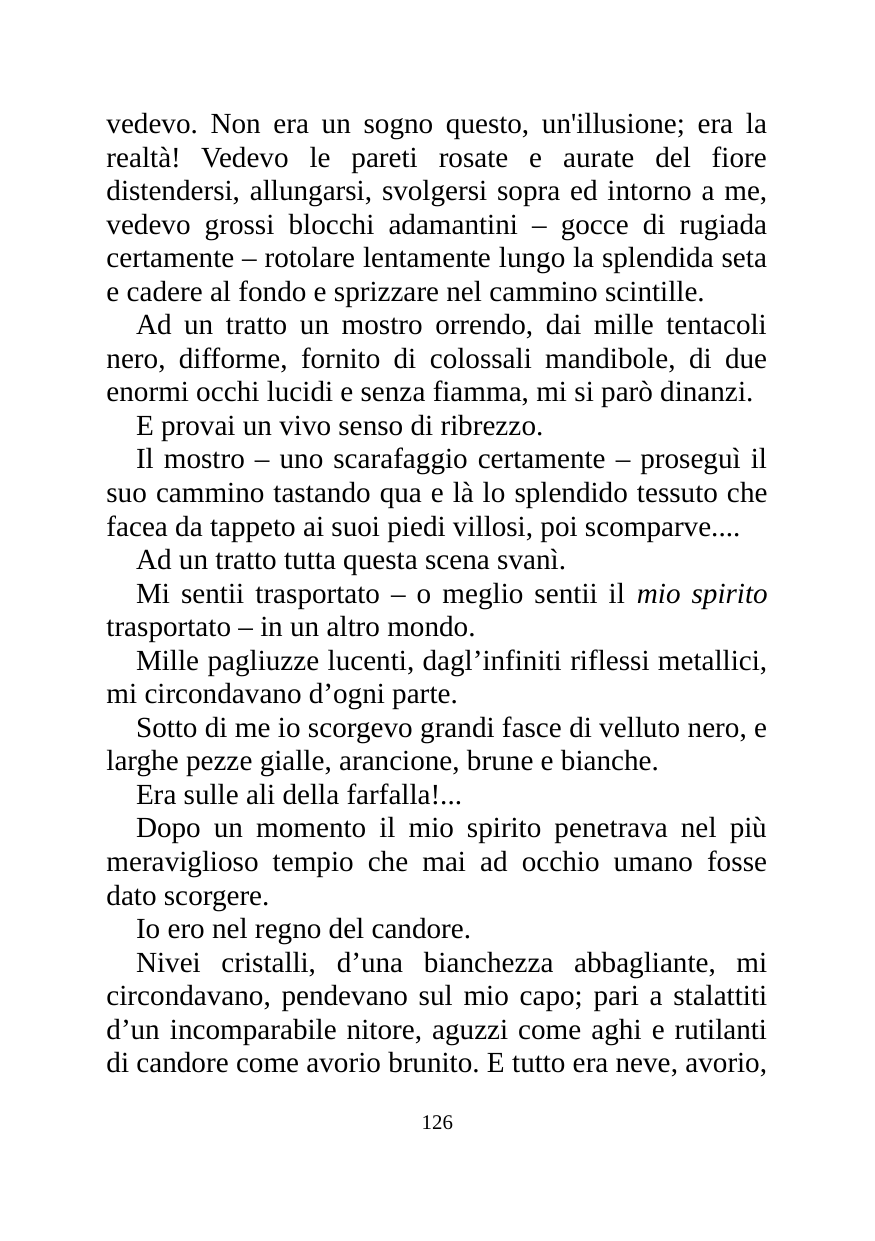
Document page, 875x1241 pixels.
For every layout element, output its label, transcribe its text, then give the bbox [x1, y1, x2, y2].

text E provai un vivo senso di ribrezzo. [106, 408, 768, 442]
text Mi sentii trasportato – o meglio sentii il mio spirito trasportato – in un altro mondo. [106, 576, 768, 643]
text Ad un tratto tutta questa scena svanì. [106, 542, 768, 576]
text Il mostro – uno scarafaggio certamente – proseguì il suo cammino tastando qua e là lo splendido tessuto che facea da tappeto ai suoi piedi villosi, poi scomparve.... [106, 442, 768, 542]
text Io ero nel regno del candore. [106, 911, 768, 945]
text Dopo un momento il mio spirito penetrava nel più meraviglioso tempio che mai ad occhio umano fosse dato scorgere. [106, 811, 768, 911]
text vedevo. Non era un sogno questo, un'illusione; era la realtà! Vedevo le pareti rosate e aurate del fiore distendersi, allungarsi, svolgersi sopra ed intorno a me, vedevo grossi blocchi adamantini – gocce di rugiada certamente – rotolare lentamente lungo la splendida seta e cadere al fondo e sprizzare nel cammino scintille. [106, 106, 768, 307]
text Nivei cristalli, d’una bianchezza abbagliante, mi circondavano, pendevano sul mio capo; pari a stalattiti d’un incomparabile nitore, aguzzi come aghi e rutilanti di candore come avorio brunito. E tutto era neve, avorio, [106, 945, 768, 1079]
text Sotto di me io scorgevo grandi fasce di velluto nero, e larghe pezze gialle, arancione, brune e bianche. [106, 710, 768, 777]
text Ad un tratto un mostro orrendo, dai mille tentacoli nero, difforme, fornito di colossali mandibole, di due enormi occhi lucidi e senza fiamma, mi si parò dinanzi. [106, 307, 768, 408]
text Mille pagliuzze lucenti, dagl’infiniti riflessi metallici, mi circondavano d’ogni parte. [106, 643, 768, 710]
text Era sulle ali della farfalla!... [106, 777, 768, 811]
